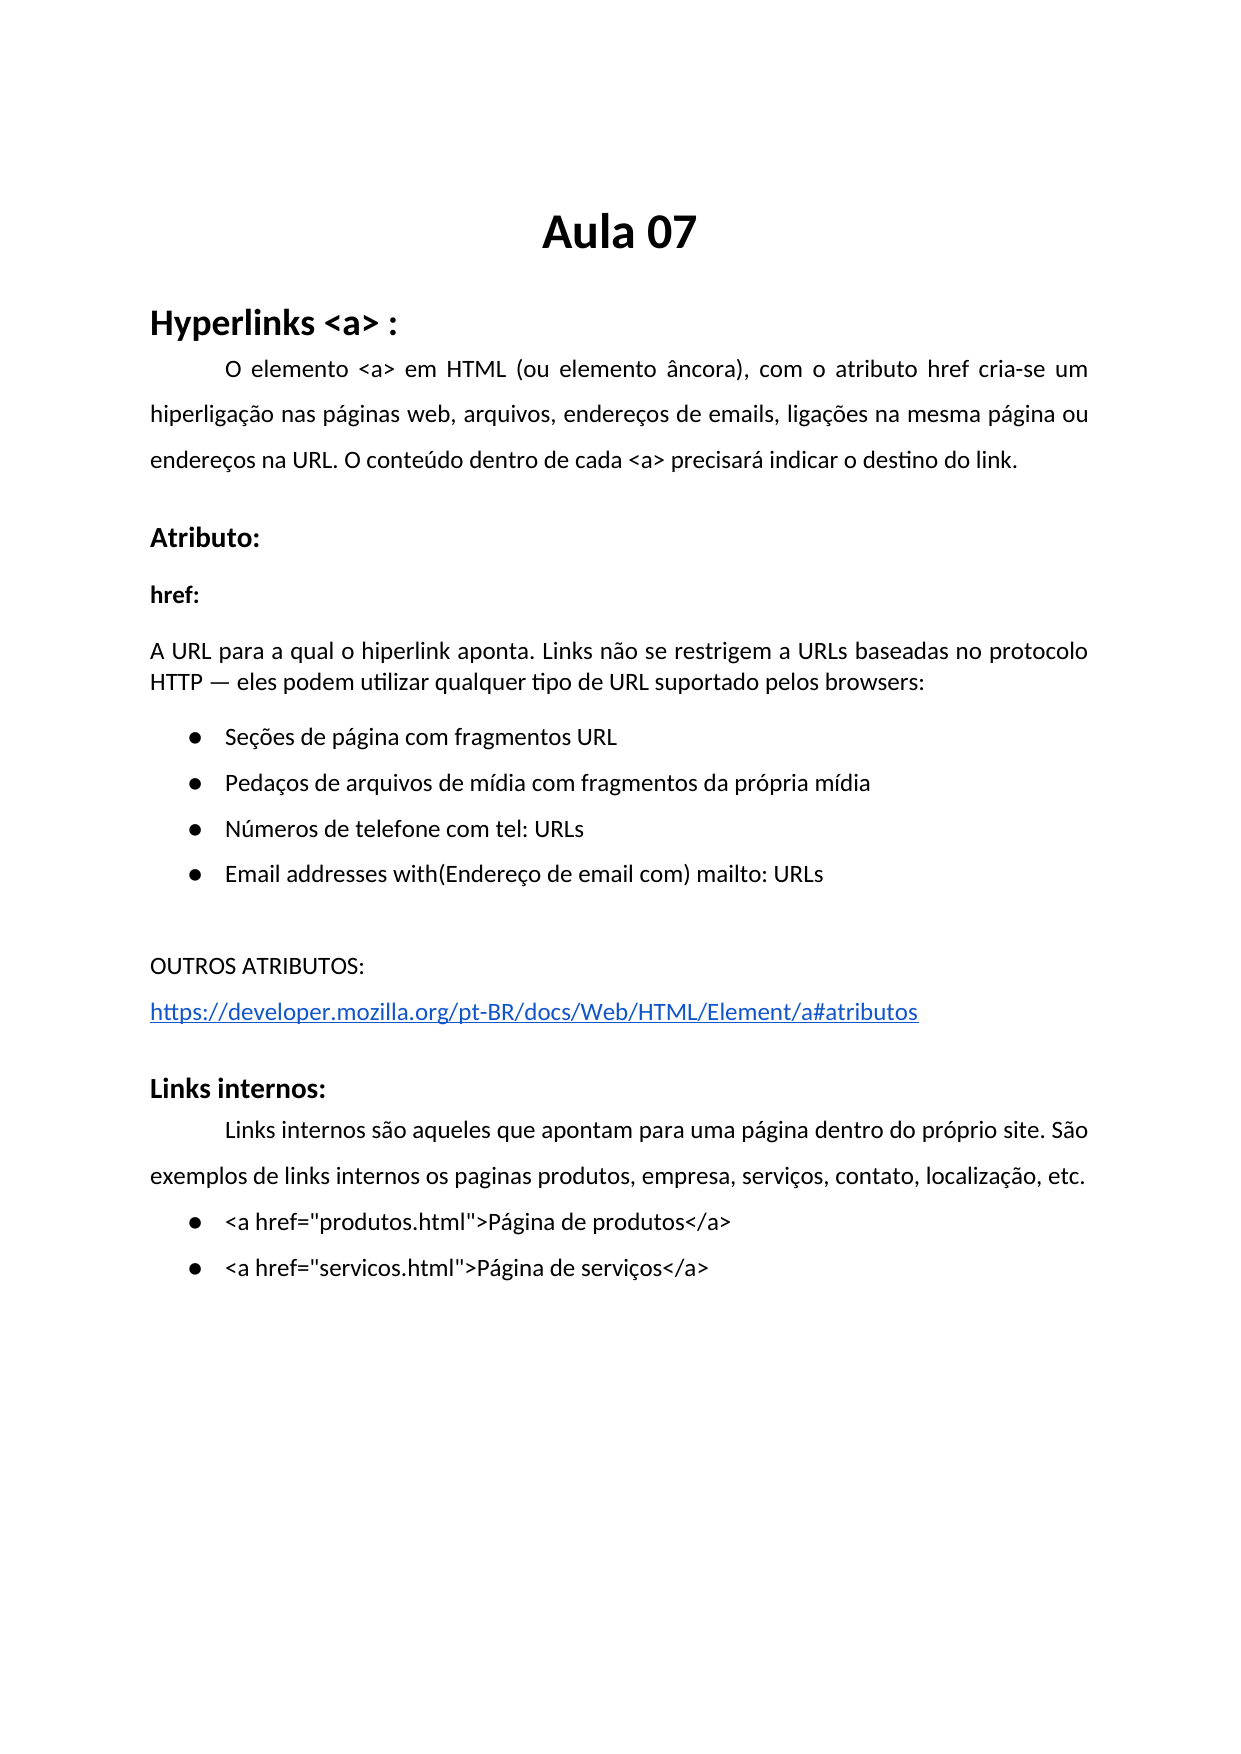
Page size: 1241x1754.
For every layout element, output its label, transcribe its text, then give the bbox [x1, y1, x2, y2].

text A URL para a qual o hiperlink aponta. Links não se restrigem a URLs baseadas no protocolo HTTP — eles podem utilizar qualquer tipo de URL suportado pelos browsers: [150, 635, 1090, 696]
subtitle Links internos: [150, 1071, 1090, 1106]
list <a href="produtos.html">Página de produtos</a> [187, 1206, 1090, 1236]
text Links internos são aqueles que apontam para uma página dentro do próprio site. São exemplos de links internos os paginas produtos, empresa, serviços, contato, localização, etc. [150, 1114, 1090, 1191]
list Seções de página com fragmentos URL [187, 721, 1090, 752]
text OUTROS ATRIBUTOS: https://developer.mozilla.org/pt-BR/docs/Web/HTML/Element/a#atributos [150, 950, 1090, 1026]
list Números de telefone com tel: URLs [187, 813, 1090, 843]
subtitle href: [150, 580, 1090, 610]
subtitle Hyperlinks <a> : [150, 298, 1090, 344]
list <a href="servicos.html">Página de serviços</a> [187, 1252, 1090, 1282]
text O elemento <a> em HTML (ou elemento âncora), com o atributo href cria-se um hiperligação nas páginas web, arquivos, endereços de emails, ligações na mesma página ou endereços na URL. O conteúdo dentro de cada <a> precisará indicar o destino do link. [150, 353, 1090, 475]
subtitle Atributo: [150, 519, 1090, 555]
subtitle Aula 07 [150, 200, 1090, 261]
list Email addresses with(Endereço de email com) mailto: URLs [187, 858, 1090, 889]
list Pedaços de arquivos de mídia com fragmentos da própria mídia [187, 767, 1090, 797]
